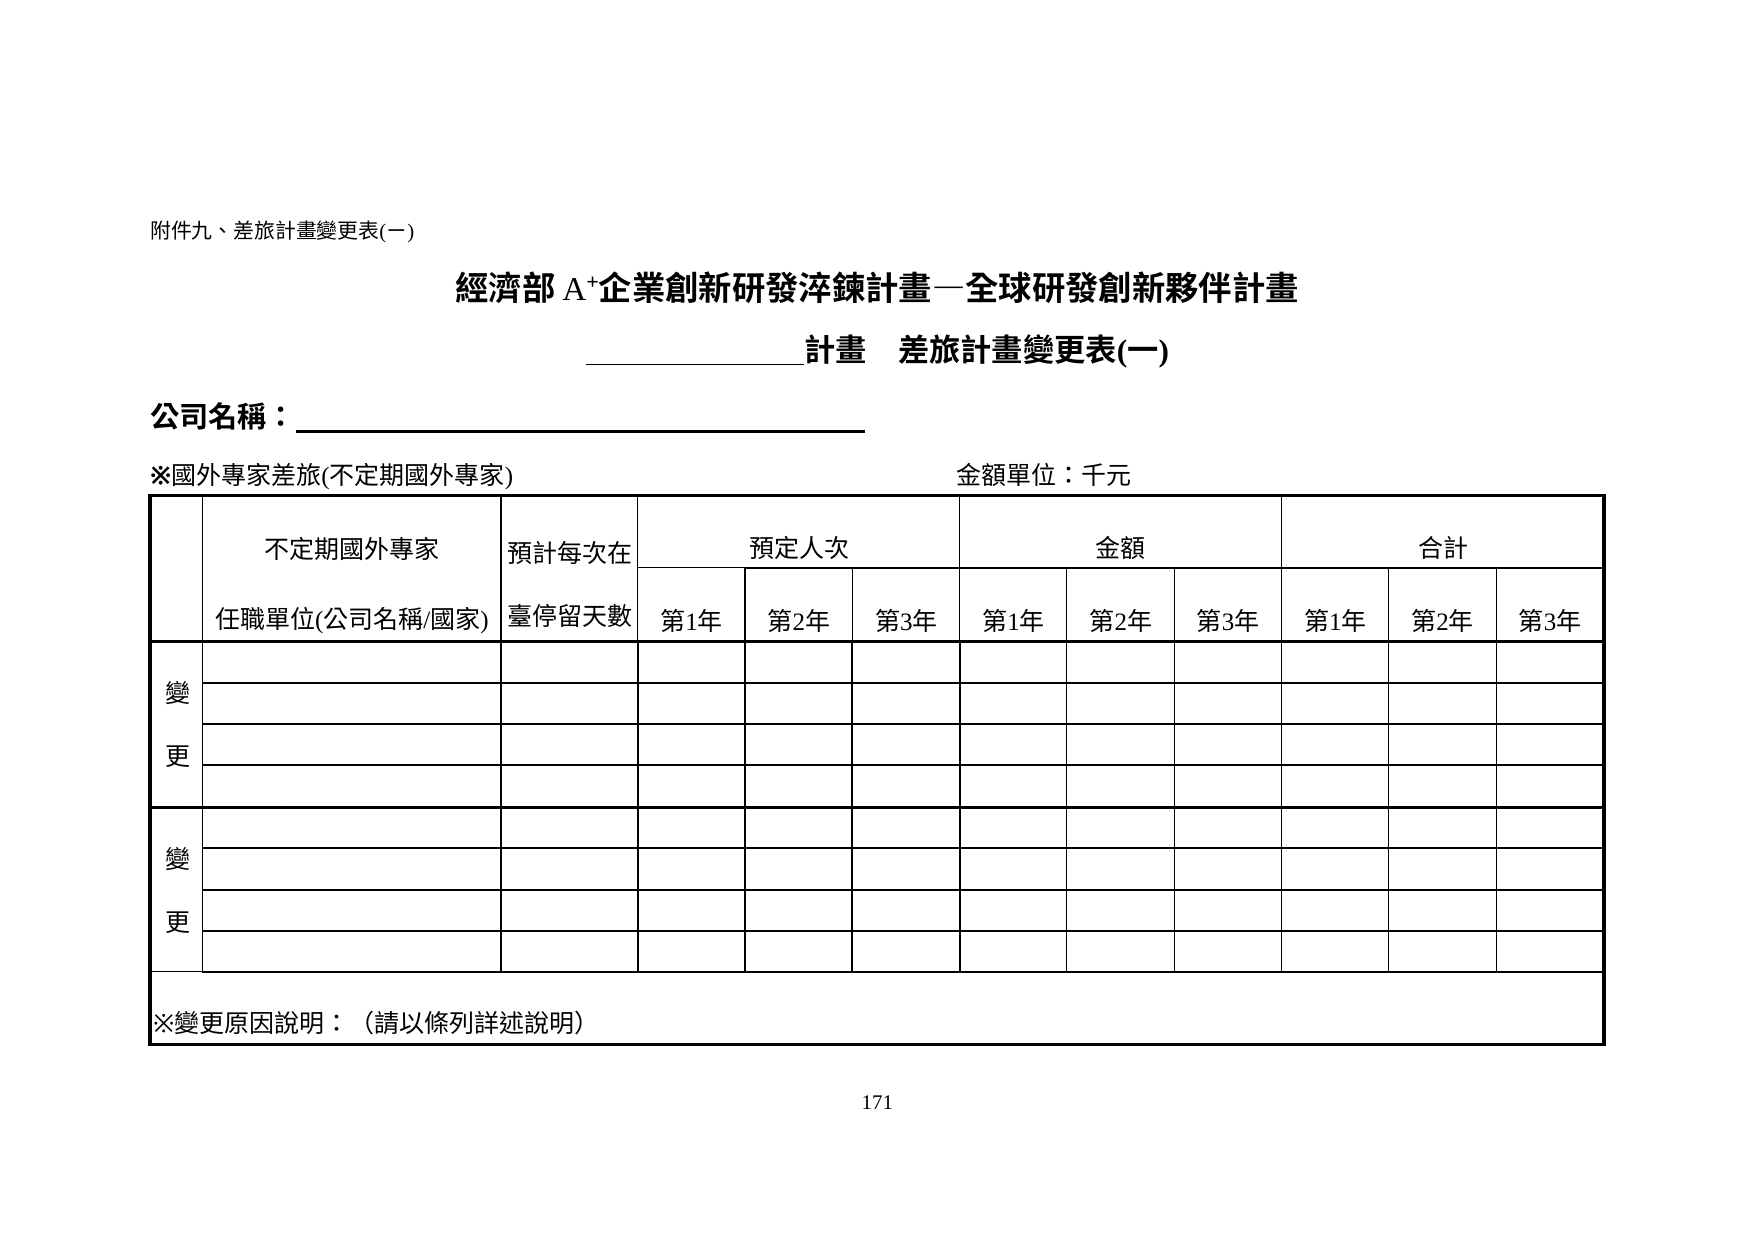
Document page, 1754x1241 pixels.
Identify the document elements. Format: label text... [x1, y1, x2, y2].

table_cell [203, 643, 500, 682]
table_cell [853, 684, 959, 723]
table_cell [1389, 766, 1496, 806]
table_cell [639, 643, 744, 682]
table_cell 合 計 [203, 932, 500, 971]
table_cell [961, 891, 1066, 930]
table_cell 變更前 [152, 643, 202, 806]
table_cell [1497, 891, 1602, 930]
table_cell [1175, 809, 1281, 847]
text 附件九、差旅計畫變更表(ㄧ) [150, 214, 1604, 244]
table_cell 第2年 [1067, 569, 1174, 640]
table_cell 第3年 [1497, 569, 1602, 640]
table_cell [1282, 932, 1388, 971]
table_cell [853, 809, 959, 847]
table_cell ※變更原因說明：（請以條列詳述說明） [152, 972, 1602, 1043]
table_cell [639, 725, 744, 764]
table_cell [1067, 891, 1174, 930]
table_cell [1497, 766, 1602, 806]
text 經濟部A+企業創新研發淬鍊計畫—全球研發創新夥伴計畫 [150, 244, 1604, 307]
table_cell [1497, 684, 1602, 723]
table_cell [746, 891, 851, 930]
table_cell [1389, 891, 1496, 930]
table_cell [1389, 809, 1496, 847]
table_cell [961, 932, 1066, 971]
table_cell 第1年 [960, 569, 1066, 640]
table_cell [502, 684, 637, 723]
table_header 預計每次在臺停留天數 [502, 497, 637, 640]
table_cell [1067, 849, 1174, 888]
table_cell [853, 932, 959, 971]
table_cell [1175, 725, 1281, 764]
table_cell 第3年 [853, 569, 959, 640]
table_cell [502, 849, 637, 888]
table_cell [1282, 766, 1388, 806]
table_cell [1497, 809, 1602, 847]
table_cell [1497, 932, 1602, 971]
table_cell [1389, 849, 1496, 888]
table_cell [746, 766, 851, 806]
table_cell [961, 809, 1066, 847]
table_cell [746, 809, 851, 847]
table_cell 第1年 [638, 568, 744, 640]
table_cell [203, 809, 500, 847]
table_cell [639, 891, 744, 930]
table_cell [1067, 684, 1174, 723]
table_cell [746, 849, 851, 888]
table_cell [203, 725, 500, 764]
table_cell [1067, 643, 1174, 682]
table_cell [502, 725, 637, 764]
table_cell [1282, 891, 1388, 930]
table_cell [639, 766, 744, 806]
table_cell [1175, 643, 1281, 682]
table_cell [1497, 643, 1602, 682]
table_cell [1175, 891, 1281, 930]
table_cell [853, 891, 959, 930]
table_cell [1067, 725, 1174, 764]
table_cell [1497, 725, 1602, 764]
table_header 合計 [1282, 497, 1602, 567]
table_header [152, 497, 202, 640]
table_cell [502, 932, 637, 971]
table_cell [1389, 725, 1496, 764]
table_cell [961, 725, 1066, 764]
table_cell [203, 849, 500, 888]
table_cell [1282, 809, 1388, 847]
table_cell [1389, 684, 1496, 723]
table_cell [639, 932, 744, 971]
table_cell 第2年 [746, 569, 852, 640]
table_cell [1389, 643, 1496, 682]
table_cell [1282, 643, 1388, 682]
table_cell [639, 849, 744, 888]
table_cell [1282, 725, 1388, 764]
table_cell [502, 766, 637, 806]
table_cell [203, 684, 500, 723]
table_cell 合 計 [203, 766, 500, 806]
table_cell [746, 643, 851, 682]
table_cell [961, 849, 1066, 888]
table_cell [1067, 809, 1174, 847]
table_cell [502, 809, 637, 847]
table_cell [502, 643, 637, 682]
table_cell 第2年 [1389, 569, 1496, 640]
table_cell [1175, 766, 1281, 806]
table_cell [203, 891, 500, 930]
table_cell [961, 766, 1066, 806]
table_cell [746, 725, 851, 764]
table_header 不定期國外專家 任職單位(公司名稱/國家) [203, 497, 500, 640]
text 計畫 差旅計畫變更表(一) [150, 307, 1604, 369]
table_cell [853, 766, 959, 806]
table_cell [1067, 932, 1174, 971]
table_cell [639, 809, 744, 847]
table_cell [639, 684, 744, 723]
text ※國外專家差旅(不定期國外專家) 金額單位：千元 [150, 432, 1604, 494]
table_cell [502, 891, 637, 930]
table_cell [961, 684, 1066, 723]
table_cell [853, 849, 959, 888]
table_cell [1175, 684, 1281, 723]
table_cell [1389, 932, 1496, 971]
table_cell [853, 725, 959, 764]
table_cell [746, 684, 851, 723]
table_cell [853, 643, 959, 682]
text 公司名稱： [150, 369, 1604, 432]
table_cell [1067, 766, 1174, 806]
table_cell [1282, 849, 1388, 888]
table_cell [961, 643, 1066, 682]
table_cell [1497, 849, 1602, 888]
table_cell [1175, 849, 1281, 888]
table_cell [746, 932, 851, 971]
table_cell [1175, 932, 1281, 971]
table_cell [1282, 684, 1388, 723]
table_cell 變更後 [152, 809, 202, 971]
table_header 金額 [960, 497, 1281, 567]
table_header 預定人次 [638, 497, 959, 567]
table_cell 第1年 [1282, 569, 1388, 640]
table_cell 第3年 [1175, 569, 1281, 640]
